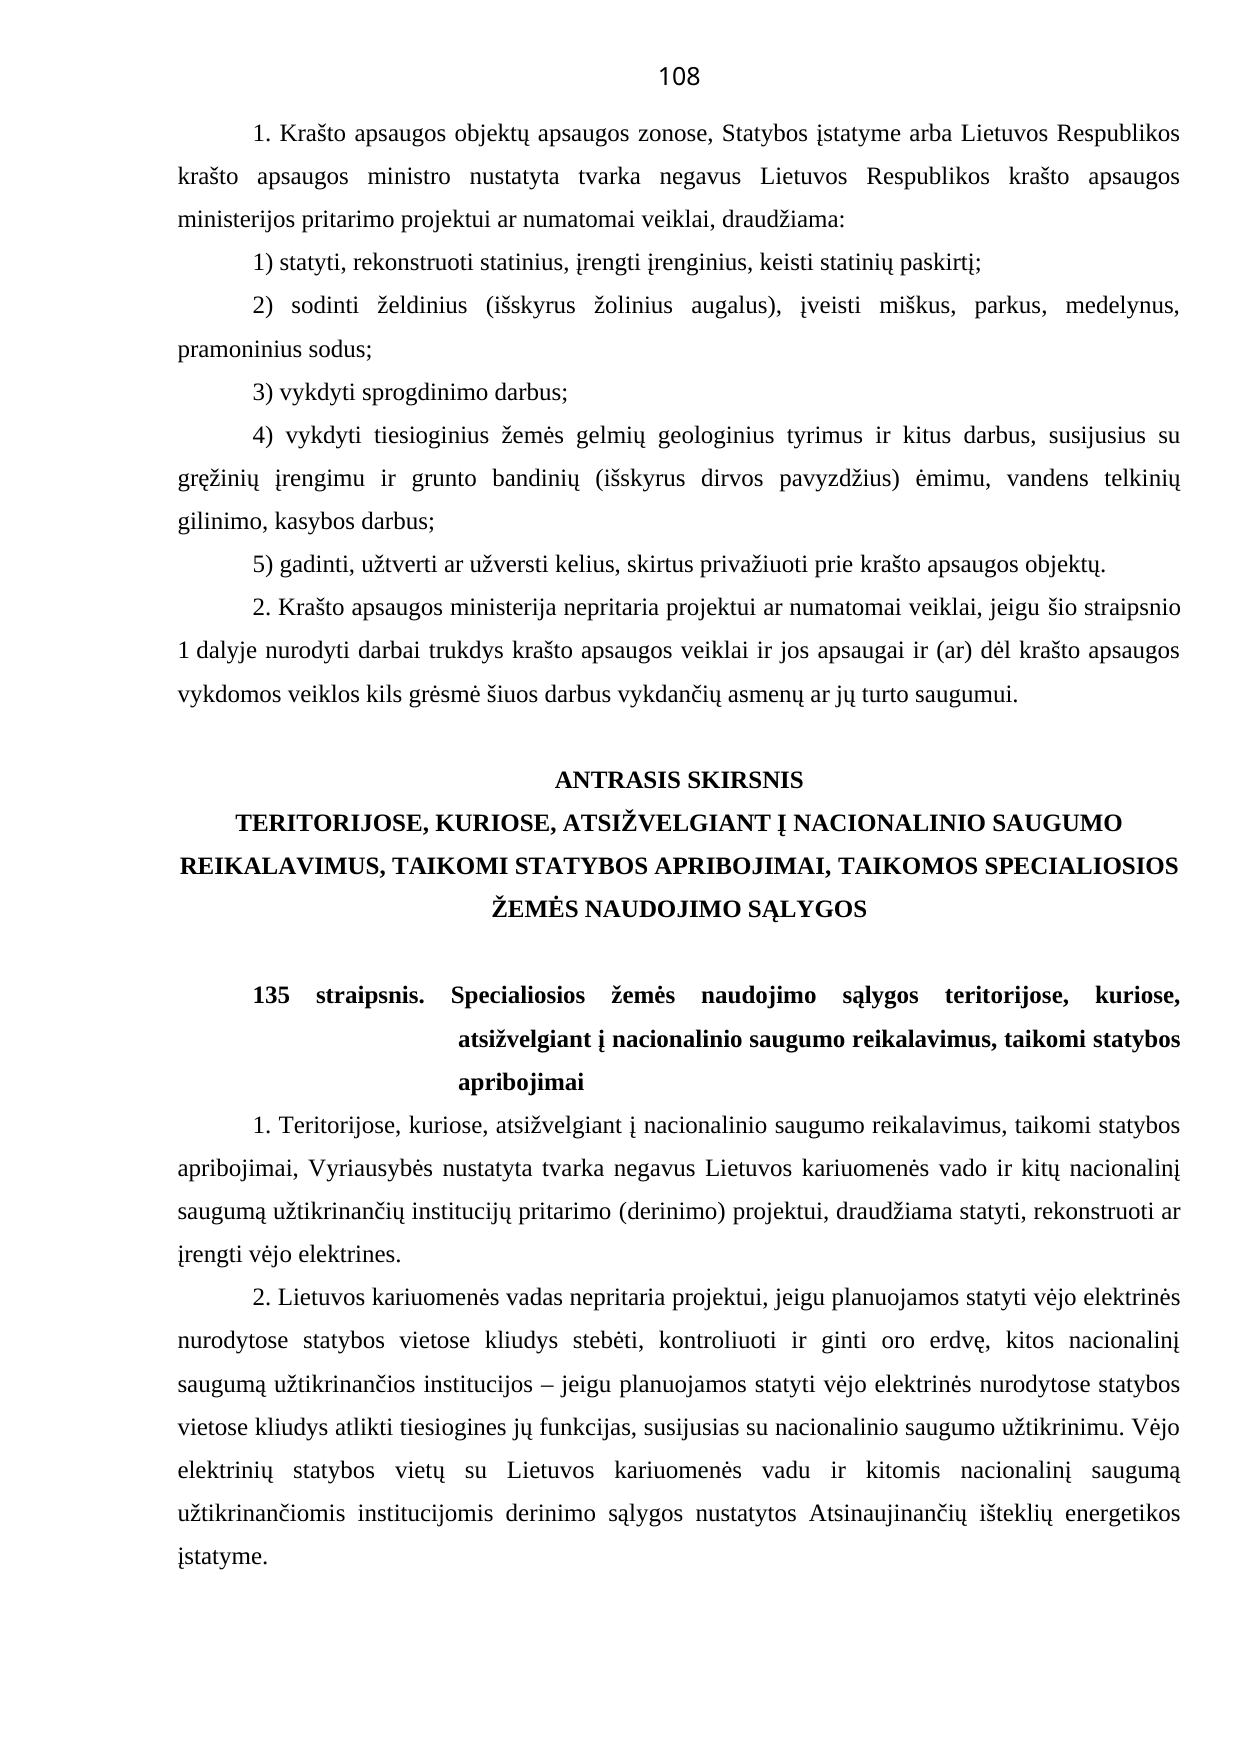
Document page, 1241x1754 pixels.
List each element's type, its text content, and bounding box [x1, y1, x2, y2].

text 2. Lietuvos kariuomenės vadas nepritaria projektui, jeigu planuojamos statyti vėjo elektrinės nurodytose statybos vietose kliudys stebėti, kontroliuoti ir ginti oro erdvę, kitos nacionalinį saugumą užtikrinančios institucijos – jeigu planuojamos statyti vėjo elektrinės nurodytose statybos vietose kliudys atlikti tiesiogines jų funkcijas, susijusias su nacionalinio saugumo užtikrinimu. Vėjo elektrinių statybos vietų su Lietuvos kariuomenės vadu ir kitomis nacionalinį saugumą užtikrinančiomis institucijomis derinimo sąlygos nustatytos Atsinaujinančių išteklių energetikos įstatyme. [177, 1282, 1181, 1570]
text 2) sodinti želdinius (išskyrus žolinius augalus), įveisti miškus, parkus, medelynus, pramoninius sodus; [177, 291, 1181, 362]
text ANTRASIS SKIRSNIS [177, 765, 1181, 794]
text 1. Teritorijose, kuriose, atsižvelgiant į nacionalinio saugumo reikalavimus, taikomi statybos apribojimai, Vyriausybės nustatyta tvarka negavus Lietuvos kariuomenės vado ir kitų nacionalinį saugumą užtikrinančių institucijų pritarimo (derinimo) projektui, draudžiama statyti, rekonstruoti ar įrengti vėjo elektrines. [177, 1110, 1181, 1268]
text 4) vykdyti tiesioginius žemės gelmių geologinius tyrimus ir kitus darbus, susijusius su gręžinių įrengimu ir grunto bandinių (išskyrus dirvos pavyzdžius) ėmimu, vandens telkinių gilinimo, kasybos darbus; [177, 420, 1181, 535]
text 3) vykdyti sprogdinimo darbus; [177, 377, 1181, 406]
text 1. Krašto apsaugos objektų apsaugos zonose, Statybos įstatyme arba Lietuvos Respublikos krašto apsaugos ministro nustatyta tvarka negavus Lietuvos Respublikos krašto apsaugos ministerijos pritarimo projektui ar numatomai veiklai, draudžiama: [177, 118, 1181, 233]
text 1) statyti, rekonstruoti statinius, įrengti įrenginius, keisti statinių paskirtį; [177, 247, 1181, 276]
text TERITORIJOSE, KURIOSE, ATSIŽVELGIANT Į NACIONALINIO SAUGUMO REIKALAVIMUS, TAIKOMI STATYBOS APRIBOJIMAI, TAIKOMOS SPECIALIOSIOS ŽEMĖS NAUDOJIMO SĄLYGOS [177, 808, 1181, 923]
text 2. Krašto apsaugos ministerija nepritaria projektui ar numatomai veiklai, jeigu šio straipsnio 1 dalyje nurodyti darbai trukdys krašto apsaugos veiklai ir jos apsaugai ir (ar) dėl krašto apsaugos vykdomos veiklos kils grėsmė šiuos darbus vykdančių asmenų ar jų turto saugumui. [177, 592, 1181, 707]
text 135 straipsnis. Specialiosios žemės naudojimo sąlygos teritorijose, kuriose, atsižvelgiant į nacionalinio saugumo reikalavimus, taikomi statybos apribojimai [252, 981, 1181, 1096]
text 5) gadinti, užtverti ar užversti kelius, skirtus privažiuoti prie krašto apsaugos objektų. [177, 549, 1181, 578]
